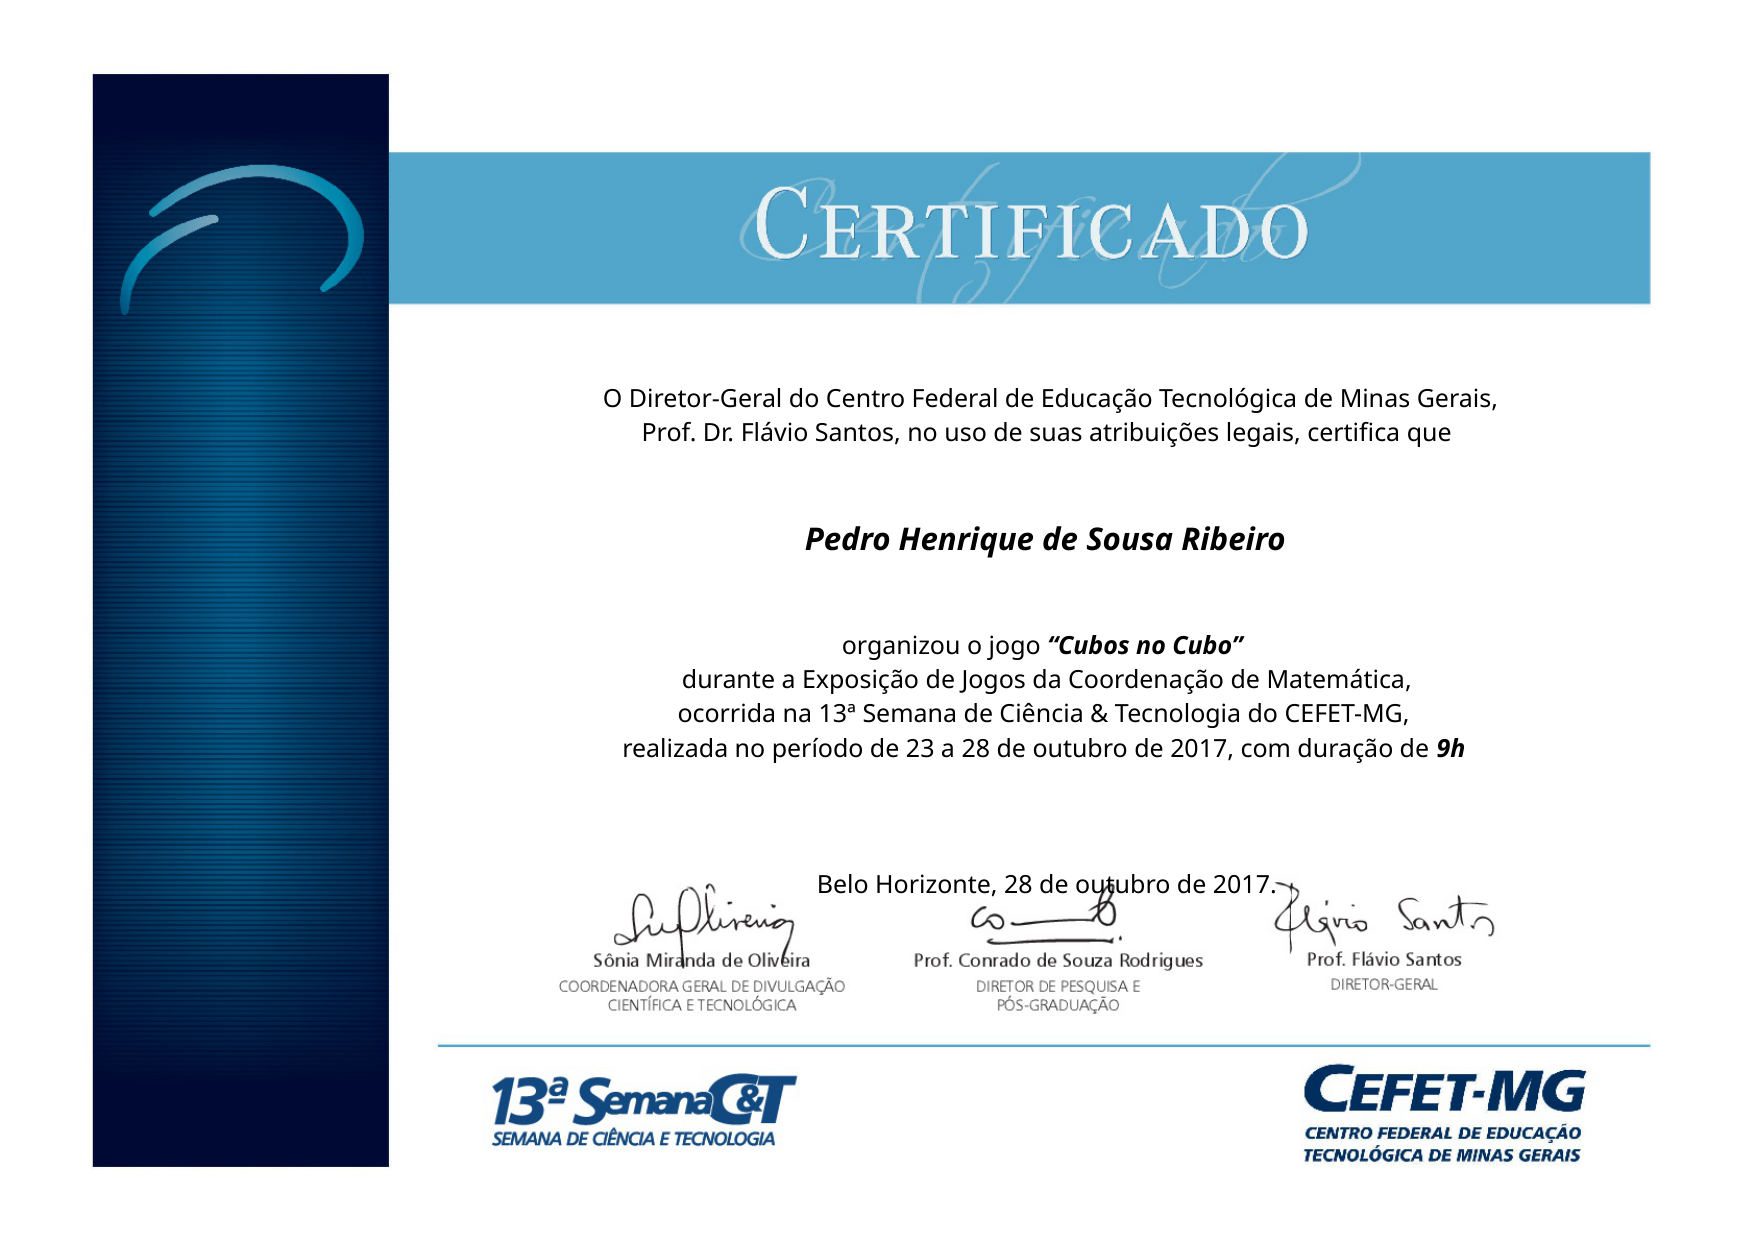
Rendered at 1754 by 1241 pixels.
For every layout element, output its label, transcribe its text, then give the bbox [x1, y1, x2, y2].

text durante a Exposição de Jogos da Coordenação de Matemática, [340, 662, 1754, 696]
picture [476, 220, 1277, 381]
picture [476, 449, 1277, 517]
picture [476, 901, 1277, 1021]
text Prof. Dr. Flávio Santos, no uso de suas atribuições legais, certifica que [340, 415, 1754, 449]
text O Diretor-Geral do Centro Federal de Educação Tecnológica de Minas Gerais, [0, 381, 1754, 415]
text organizou o jogo “Cubos no Cubo” [340, 628, 1754, 662]
text Pedro Henrique de Sousa Ribeiro [340, 517, 1754, 560]
text Belo Horizonte, 28 de outubro de 2017. [340, 866, 1754, 901]
text realizada no período de 23 a 28 de outubro de 2017, com duração de 9h [340, 730, 1754, 764]
picture [476, 764, 1277, 866]
text ocorrida na 13ª Semana de Ciência & Tecnologia do CEFET-MG, [340, 696, 1754, 730]
picture [476, 560, 1277, 628]
